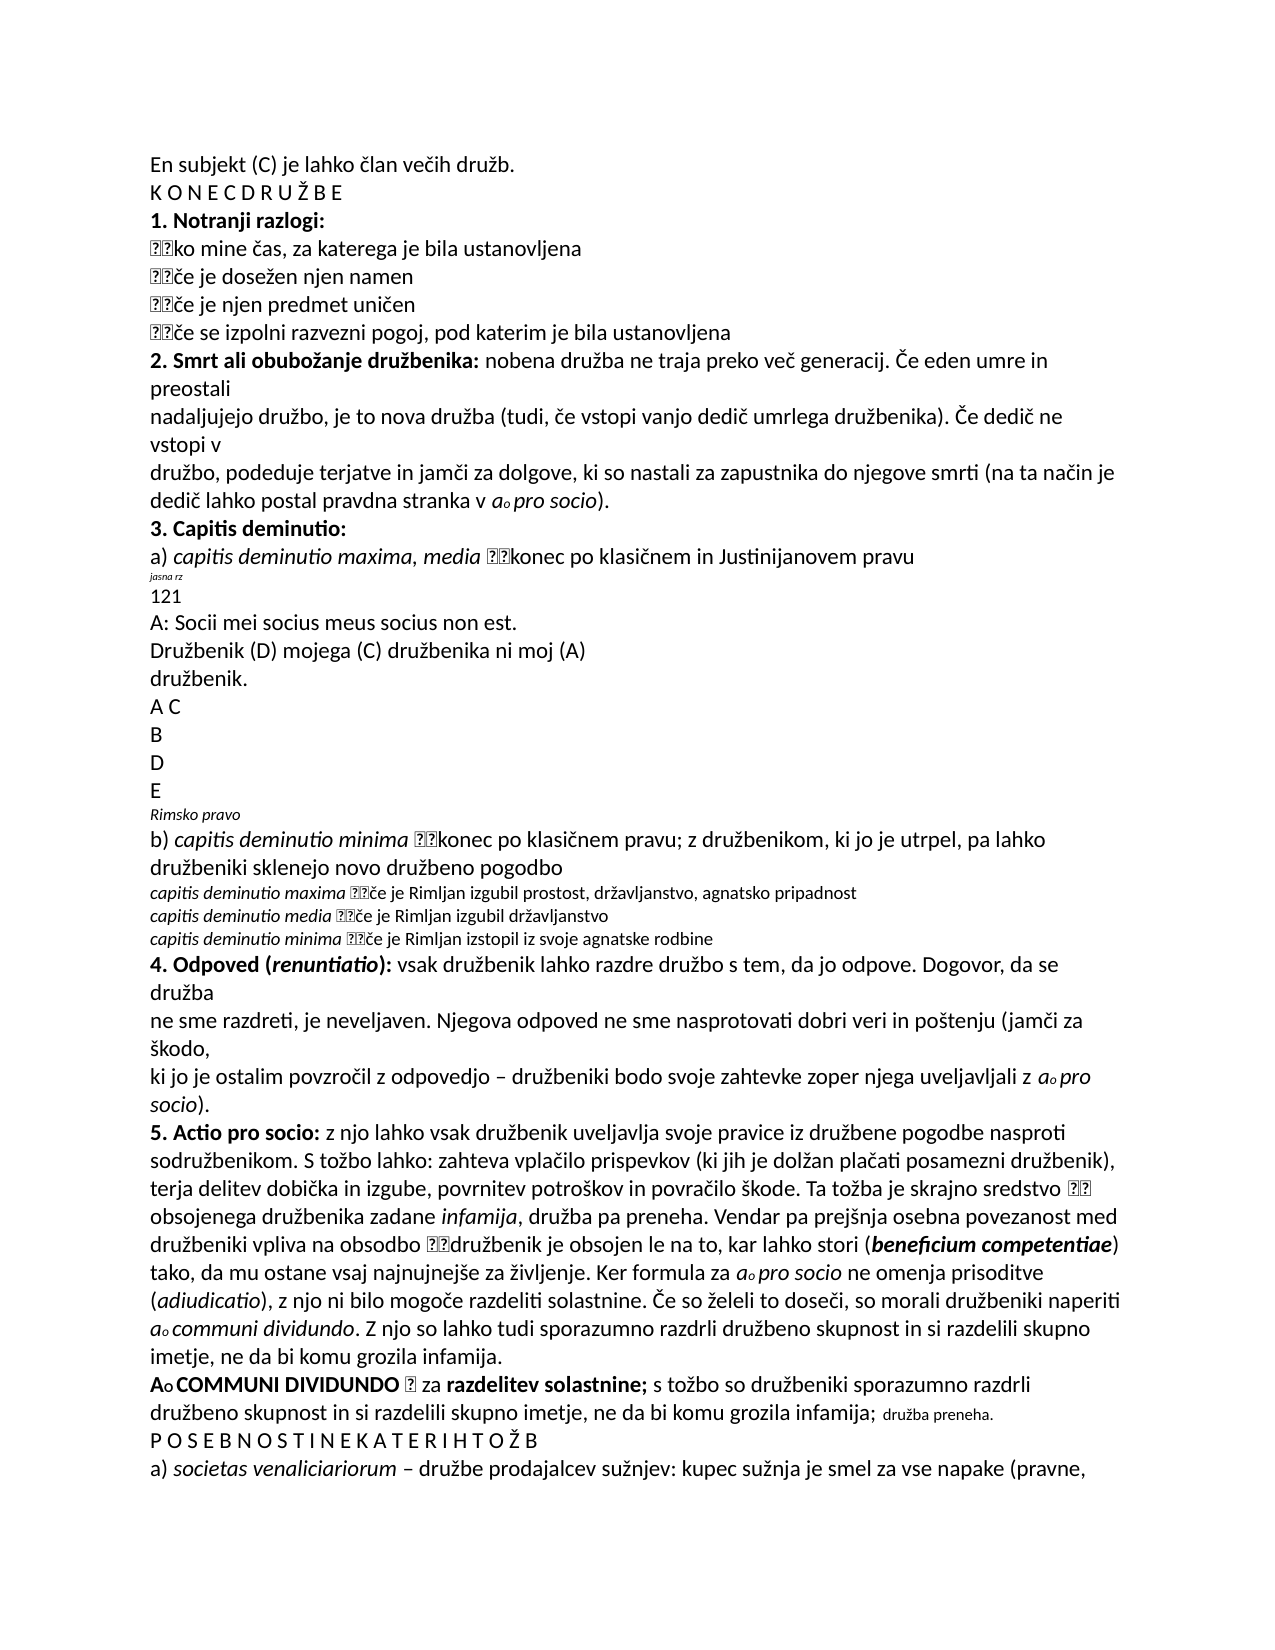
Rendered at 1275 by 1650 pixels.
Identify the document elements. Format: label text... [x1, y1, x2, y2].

text B [150, 721, 1125, 748]
text E [150, 777, 1125, 804]
text terja delitev dobička in izgube, povrnitev potroškov in povračilo škode. Ta tožba je skrajno sredstvo  [150, 1174, 1125, 1202]
text capitis deminutio maxima če je Rimljan izgubil prostost, državljanstvo, agnatsko pripadnost [150, 881, 1125, 904]
text družbenik. [150, 664, 1125, 692]
text a) societas venaliciariorum – družbe prodajalcev sužnjev: kupec sužnja je smel za vse napake (pravne, [150, 1454, 1125, 1482]
text 2. Smrt ali obubožanje družbenika: nobena družba ne traja preko več generacij. Če eden umre in preostali [150, 346, 1125, 402]
text Družbenik (D) mojega (C) družbenika ni moj (A) [150, 636, 1125, 664]
text družbeno skupnost in si razdelili skupno imetje, ne da bi komu grozila infamija; družba preneha. [150, 1398, 1125, 1426]
text 121 [150, 583, 1125, 608]
text capitis deminutio media če je Rimljan izgubil državljanstvo [150, 904, 1125, 927]
text jasna rz [150, 570, 1125, 583]
text AO COMMUNI DIVIDUNDO  za razdelitev solastnine; s tožbo so družbeniki sporazumno razdrli [150, 1370, 1125, 1398]
text socio). [150, 1090, 1125, 1118]
text 3. Capitis deminutio: [150, 514, 1125, 542]
text imetje, ne da bi komu grozila infamija. [150, 1342, 1125, 1370]
text sodružbenikom. S tožbo lahko: zahteva vplačilo prispevkov (ki jih je dolžan plačati posamezni družbenik), [150, 1146, 1125, 1174]
text obsojenega družbenika zadane infamija, družba pa preneha. Vendar pa prejšnja osebna povezanost med [150, 1202, 1125, 1230]
text b) capitis deminutio minima konec po klasičnem pravu; z družbenikom, ki jo je utrpel, pa lahko [150, 825, 1125, 853]
text ko mine čas, za katerega je bila ustanovljena [150, 234, 1125, 262]
text Rimsko pravo [150, 804, 1125, 825]
text (adiudicatio), z njo ni bilo mogoče razdeliti solastnine. Če so želeli to doseči, so morali družbeniki naperiti [150, 1286, 1125, 1314]
text En subjekt (C) je lahko član večih družb. [150, 150, 1125, 178]
text 5. Actio pro socio: z njo lahko vsak družbenik uveljavlja svoje pravice iz družbene pogodbe nasproti [150, 1118, 1125, 1146]
text 4. Odpoved (renuntiatio): vsak družbenik lahko razdre družbo s tem, da jo odpove. Dogovor, da se družba [150, 950, 1125, 1006]
text ao communi dividundo. Z njo so lahko tudi sporazumno razdrli družbeno skupnost in si razdelili skupno [150, 1314, 1125, 1342]
text tako, da mu ostane vsaj najnujnejše za življenje. Ker formula za ao pro socio ne omenja prisoditve [150, 1258, 1125, 1286]
text D [150, 748, 1125, 777]
text A C [150, 692, 1125, 721]
text družbeniki vpliva na obsodbo družbenik je obsojen le na to, kar lahko stori (beneficium competentiae) [150, 1230, 1125, 1258]
text dedič lahko postal pravdna stranka v ao pro socio). [150, 486, 1125, 514]
text A: Socii mei socius meus socius non est. [150, 608, 1125, 636]
text P O S E B N O S T I N E K A T E R I H T O Ž B [150, 1426, 1125, 1454]
text 1. Notranji razlogi: [150, 206, 1125, 234]
text ne sme razdreti, je neveljaven. Njegova odpoved ne sme nasprotovati dobri veri in poštenju (jamči za škodo, [150, 1006, 1125, 1062]
text če je dosežen njen namen [150, 262, 1125, 290]
text a) capitis deminutio maxima, media konec po klasičnem in Justinijanovem pravu [150, 542, 1125, 570]
text ki jo je ostalim povzročil z odpovedjo – družbeniki bodo svoje zahtevke zoper njega uveljavljali z ao pro [150, 1062, 1125, 1090]
text nadaljujejo družbo, je to nova družba (tudi, če vstopi vanjo dedič umrlega družbenika). Če dedič ne vstopi v [150, 402, 1125, 458]
text K O N E C D R U Ž B E [150, 178, 1125, 206]
text če je njen predmet uničen [150, 290, 1125, 318]
text capitis deminutio minima če je Rimljan izstopil iz svoje agnatske rodbine [150, 927, 1125, 950]
text družbeniki sklenejo novo družbeno pogodbo [150, 853, 1125, 881]
text če se izpolni razvezni pogoj, pod katerim je bila ustanovljena [150, 318, 1125, 346]
text družbo, podeduje terjatve in jamči za dolgove, ki so nastali za zapustnika do njegove smrti (na ta način je [150, 458, 1125, 486]
